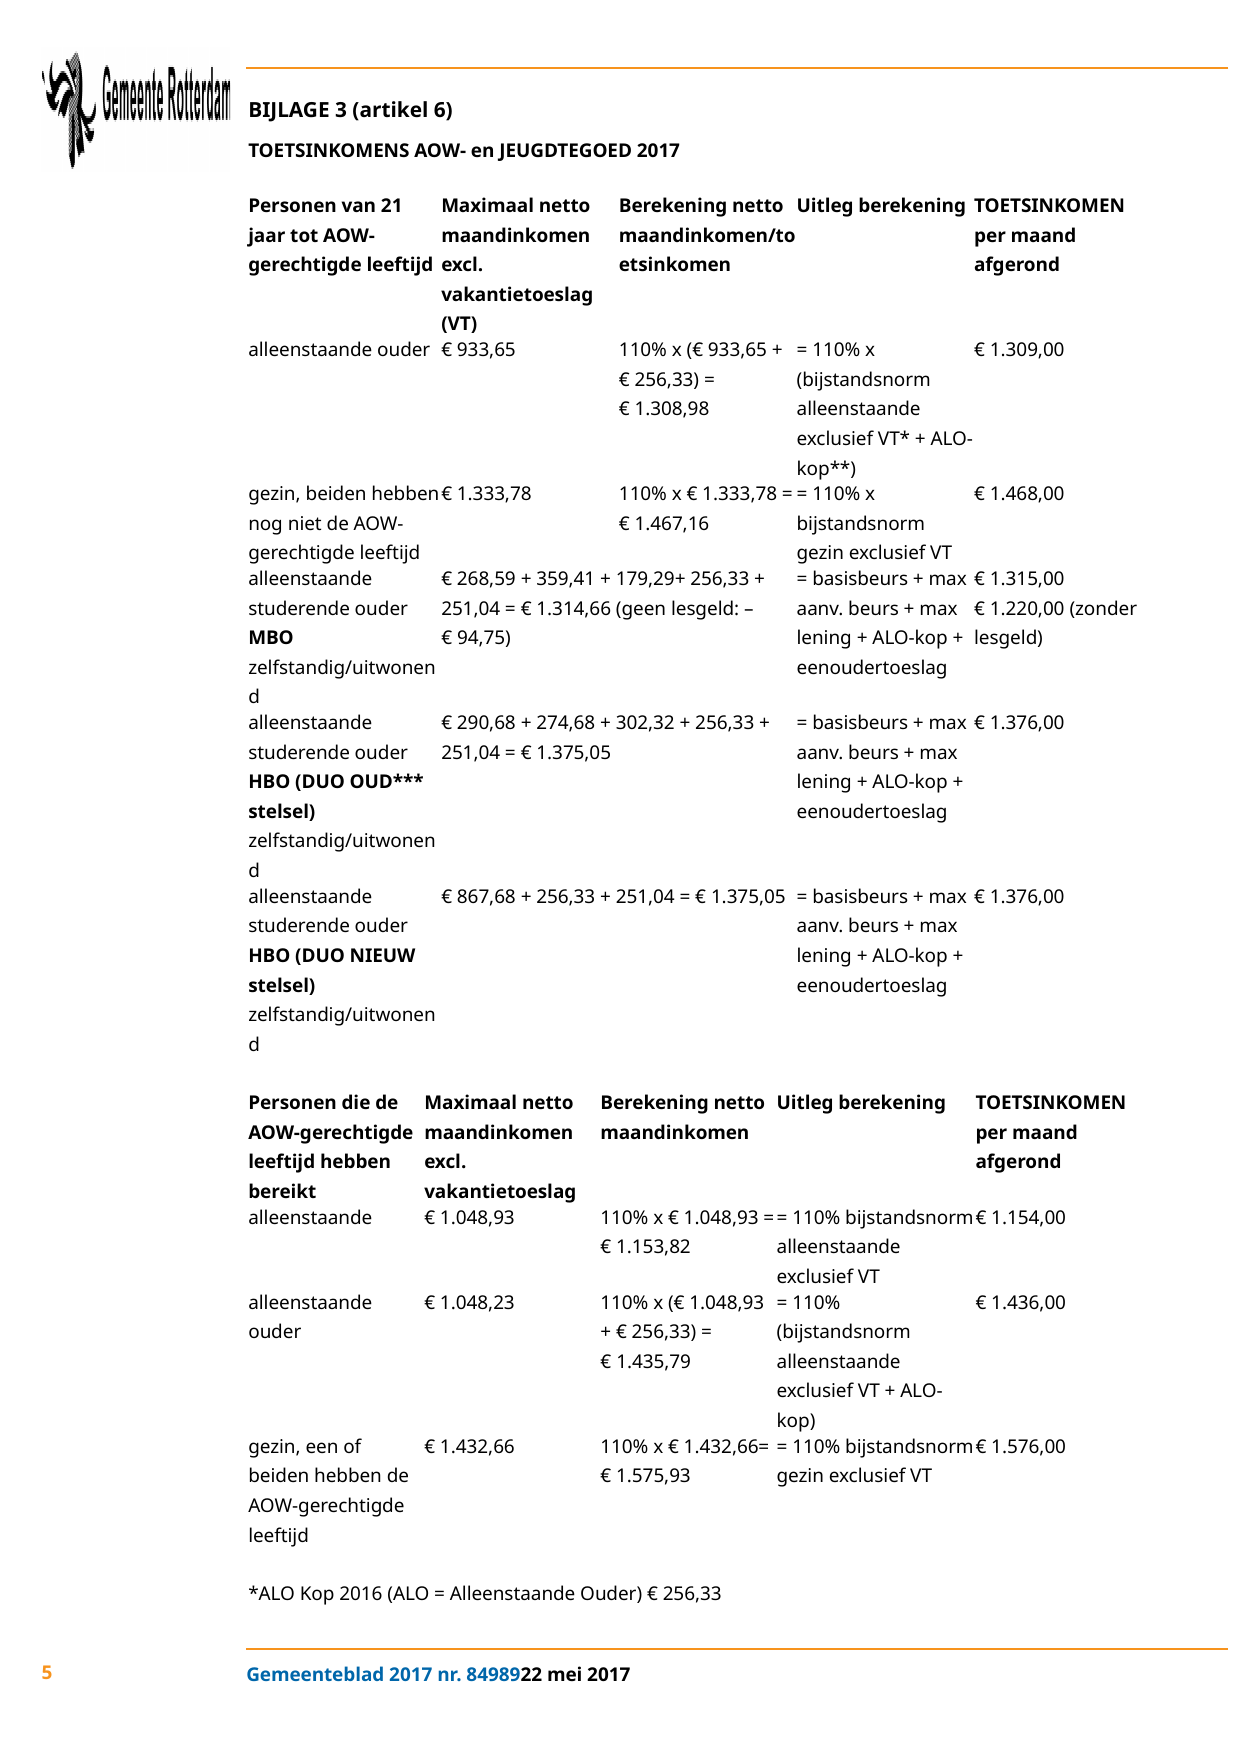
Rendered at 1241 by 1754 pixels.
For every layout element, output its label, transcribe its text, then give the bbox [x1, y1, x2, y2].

table_cell € 1.315,00 € 1.220,00 (zonder lesgeld) [974, 565, 1152, 709]
picture [41, 47, 231, 172]
table_cell € 1.154,00 [975, 1204, 1152, 1289]
table_header Personen die de AOW-gerechtigde leeftijd hebben bereikt [248, 1090, 424, 1204]
table_cell 110% x (€ 933,65 + € 256,33) = € 1.308,98 [619, 336, 796, 480]
text *ALO Kop 2016 (ALO = Alleenstaande Ouder) € 256,33 [248, 1580, 1152, 1606]
table_header Personen van 21 jaar tot AOW-gerechtigde leeftijd [248, 192, 441, 336]
table_header Berekening netto maandinkomen/toetsinkomen [619, 192, 796, 336]
table_cell = basisbeurs + max aanv. beurs + max lening + ALO-kop + eenoudertoeslag [796, 565, 974, 709]
table_cell = 110% x (bijstandsnorm alleenstaande exclusief VT* + ALO-kop**) [796, 336, 974, 480]
table_cell 110% x € 1.333,78 = € 1.467,16 [619, 480, 796, 565]
table_cell € 268,59 + 359,41 + 179,29+ 256,33 + 251,04 = € 1.314,66 (geen lesgeld: – € 94,75) [441, 565, 796, 709]
table_cell € 1.432,66 [424, 1433, 600, 1547]
table_header Uitleg berekening [796, 192, 974, 336]
table_cell alleenstaande studerende ouder HBO (DUO OUD*** stelsel) zelfstandig/uitwonend [248, 709, 441, 883]
table_header Uitleg berekening [776, 1090, 975, 1204]
table_cell gezin, een of beiden hebben de AOW-gerechtigde leeftijd [248, 1433, 424, 1547]
table_header TOETSINKOMEN per maand afgerond [975, 1090, 1152, 1204]
text TOETSINKOMENS AOW- en JEUGDTEGOED 2017 [248, 137, 1152, 163]
table_header Berekening netto maandinkomen [600, 1090, 776, 1204]
table_cell € 1.048,23 [424, 1289, 600, 1433]
text BIJLAGE 3 (artikel 6) [248, 95, 1152, 123]
table_cell = basisbeurs + max aanv. beurs + max lening + ALO-kop + eenoudertoeslag [796, 883, 974, 1057]
table_cell 110% x € 1.048,93 = € 1.153,82 [600, 1204, 776, 1289]
table_header TOETSINKOMEN per maand afgerond [974, 192, 1152, 336]
table_cell € 1.333,78 [441, 480, 619, 565]
table_cell € 933,65 [441, 336, 619, 480]
table_header Maximaal netto maandinkomen excl. vakantietoeslag (VT) [441, 192, 619, 336]
table_cell € 1.576,00 [975, 1433, 1152, 1547]
table_cell € 1.309,00 [974, 336, 1152, 480]
table_cell alleenstaande studerende ouder MBO zelfstandig/uitwonend [248, 565, 441, 709]
table_cell alleenstaande [248, 1204, 424, 1289]
table_cell € 1.048,93 [424, 1204, 600, 1289]
table_cell = 110% bijstandsnorm alleenstaande exclusief VT [776, 1204, 975, 1289]
table_cell 110% x (€ 1.048,93 + € 256,33) = € 1.435,79 [600, 1289, 776, 1433]
table_cell = 110% (bijstandsnorm alleenstaande exclusief VT + ALO-kop) [776, 1289, 975, 1433]
table_cell alleenstaande ouder [248, 1289, 424, 1433]
table_header Maximaal netto maandinkomen excl. vakantietoeslag [424, 1090, 600, 1204]
table_cell alleenstaande ouder [248, 336, 441, 480]
table_cell 110% x € 1.432,66= € 1.575,93 [600, 1433, 776, 1547]
table_cell € 1.376,00 [974, 883, 1152, 1057]
table_cell € 867,68 + 256,33 + 251,04 = € 1.375,05 [441, 883, 796, 1057]
table_cell = 110% x bijstandsnorm gezin exclusief VT [796, 480, 974, 565]
table_cell € 1.376,00 [974, 709, 1152, 883]
table_cell € 1.468,00 [974, 480, 1152, 565]
table_cell = 110% bijstandsnorm gezin exclusief VT [776, 1433, 975, 1547]
table_cell € 1.436,00 [975, 1289, 1152, 1433]
table_cell € 290,68 + 274,68 + 302,32 + 256,33 + 251,04 = € 1.375,05 [441, 709, 796, 883]
table_cell = basisbeurs + max aanv. beurs + max lening + ALO-kop + eenoudertoeslag [796, 709, 974, 883]
table_cell alleenstaande studerende ouder HBO (DUO NIEUW stelsel) zelfstandig/uitwonend [248, 883, 441, 1057]
table_cell gezin, beiden hebben nog niet de AOW-gerechtigde leeftijd [248, 480, 441, 565]
